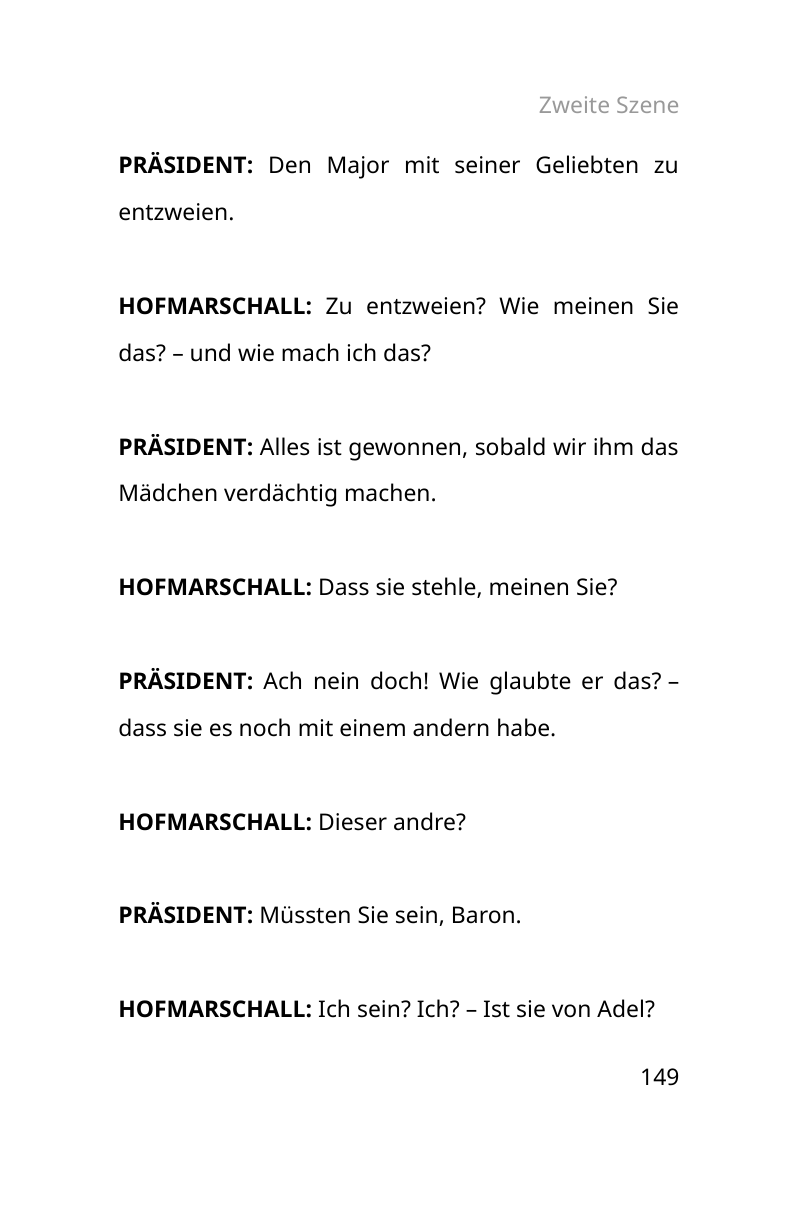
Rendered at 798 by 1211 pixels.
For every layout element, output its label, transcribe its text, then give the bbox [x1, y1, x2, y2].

text PRÄSIDENT: Ach nein doch! Wie glaubte er das? – dass sie es noch mit einem andern habe. [118, 630, 679, 743]
text HOFMARSCHALL: Dass sie stehle, meinen Sie? [118, 536, 679, 602]
text PRÄSIDENT: Müssten Sie sein, Baron. [118, 864, 679, 931]
text HOFMARSCHALL: Ich sein? Ich? – Ist sie von Adel? [118, 958, 679, 1024]
text HOFMARSCHALL: Zu entzweien? Wie meinen Sie das? – und wie mach ich das? [118, 255, 679, 368]
text HOFMARSCHALL: Dieser andre? [118, 770, 679, 837]
text PRÄSIDENT: Den Major mit seiner Geliebten zu entzweien. [118, 149, 679, 227]
text PRÄSIDENT: Alles ist gewonnen, sobald wir ihm das Mädchen verdächtig machen. [118, 395, 679, 509]
